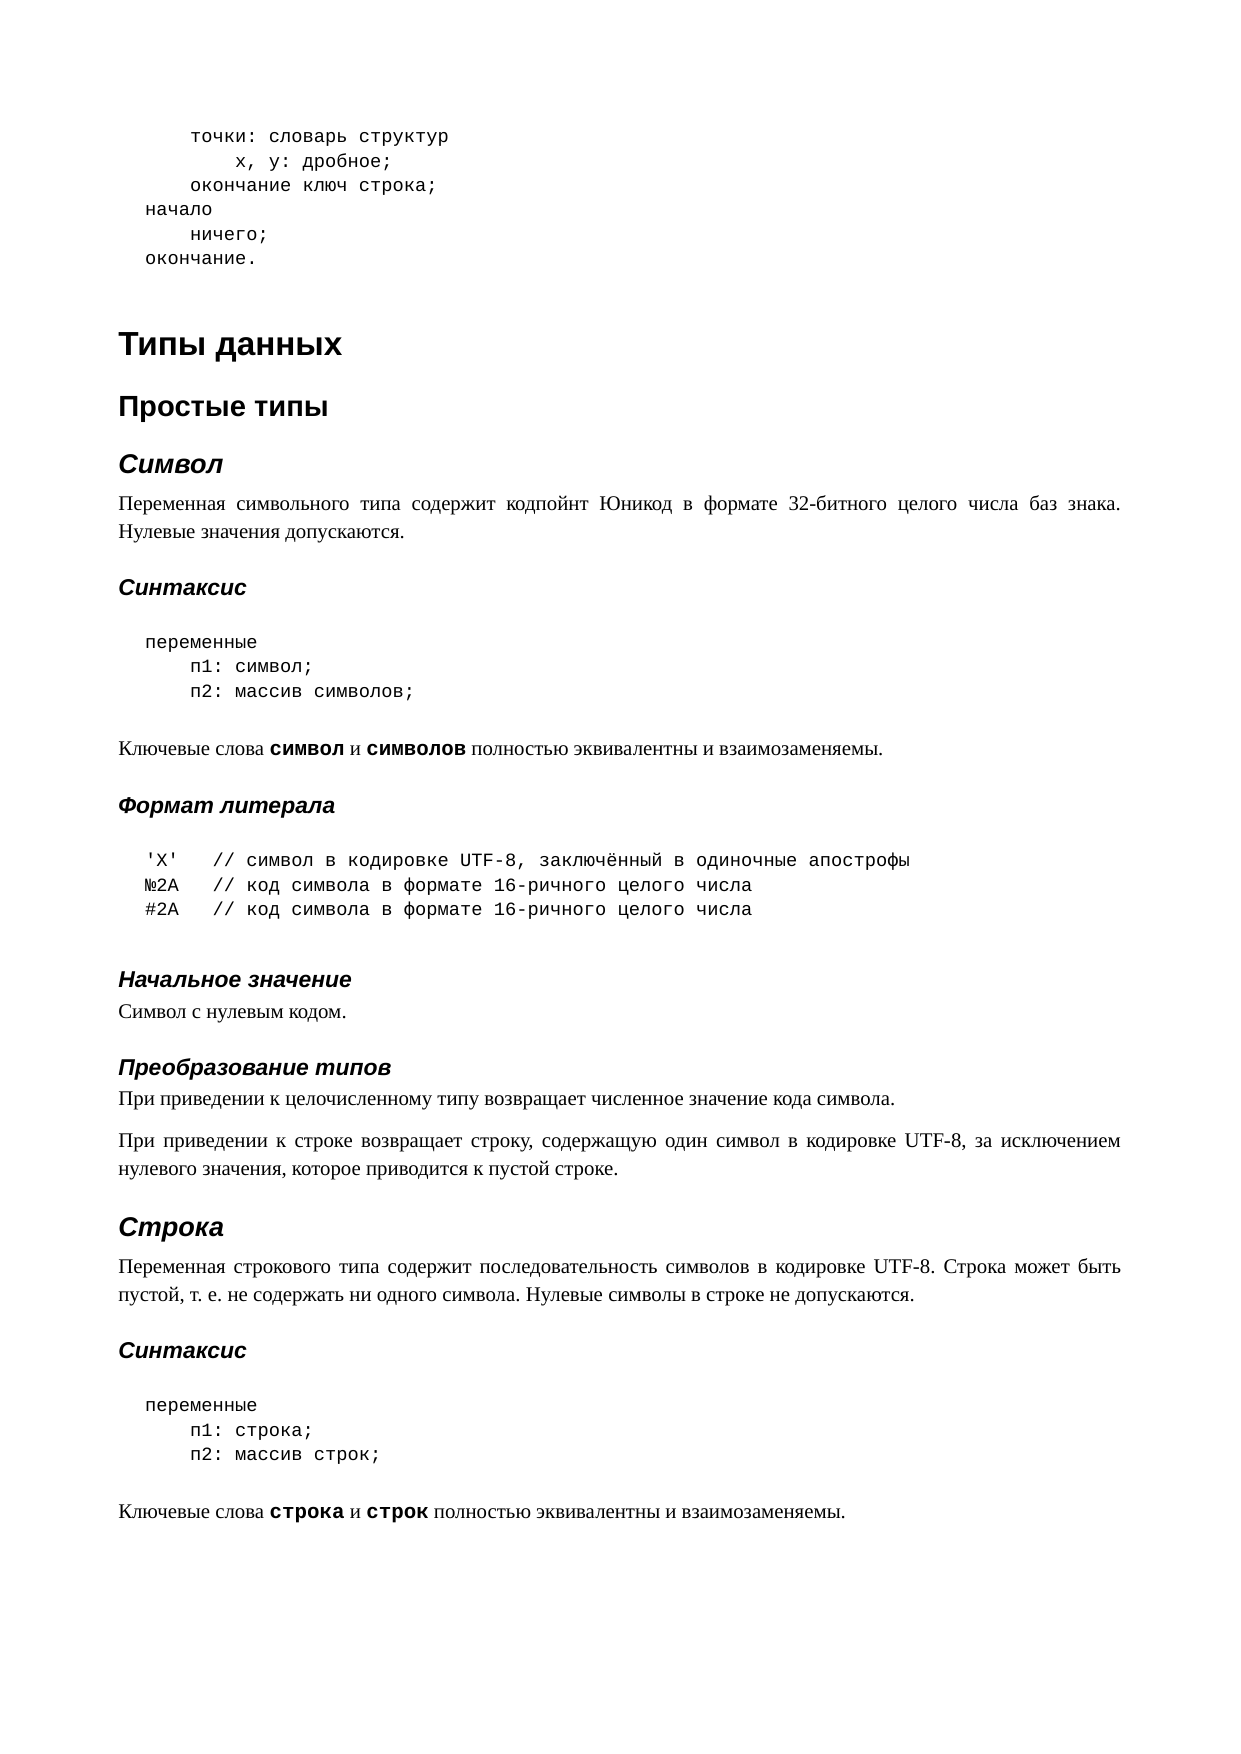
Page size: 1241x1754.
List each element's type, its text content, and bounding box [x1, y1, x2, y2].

subtitle Начальное значение [118, 966, 1122, 993]
subtitle Типы данных [118, 323, 1122, 362]
subtitle Формат литерала [118, 792, 1122, 818]
text Переменная строкового типа содержит последовательность символов в кодировке UTF-8. Строка может быть пустой, т. е. не содержать ни одного символа. Нулевые символы в строке не допускаются. [118, 1254, 1122, 1306]
text переменные п1: строка; п2: массив строк; [136, 1387, 1104, 1475]
subtitle Синтаксис [118, 1337, 1122, 1363]
text Ключевые слова строка и строк полностью эквивалентны и взаимозаменяемы. [118, 1498, 1122, 1524]
subtitle Простые типы [118, 389, 1122, 423]
text переменные п1: символ; п2: массив символов; [136, 624, 1104, 712]
subtitle Строка [118, 1211, 1122, 1242]
text Переменная символьного типа содержит кодпойнт Юникод в формате 32-битного целого числа баз знака. Нулевые значения допускаются. [118, 491, 1122, 543]
subtitle Преобразование типов [118, 1054, 1122, 1080]
text #2A // код символа в формате 16-ричного целого числа [136, 891, 1104, 930]
text №2A // код символа в формате 16-ричного целого числа [136, 867, 1104, 891]
subtitle Символ [118, 448, 1122, 479]
subtitle Синтаксис [118, 574, 1122, 600]
text При приведении к целочисленному типу возвращает численное значение кода символа. [118, 1086, 1122, 1110]
text точки: словарь структур х, у: дробное; окончание ключ строка; начало ничего; окончание. [136, 118, 1104, 279]
text 'X' // символ в кодировке UTF-8, заключённый в одиночные апострофы [136, 842, 1104, 867]
text Ключевые слова символ и символов полностью эквивалентны и взаимозаменяемы. [118, 735, 1122, 761]
text Символ с нулевым кодом. [118, 999, 1122, 1023]
text При приведении к строке возвращает строку, содержащую один символ в кодировке UTF-8, за исключением нулевого значения, которое приводится к пустой строке. [118, 1128, 1122, 1180]
